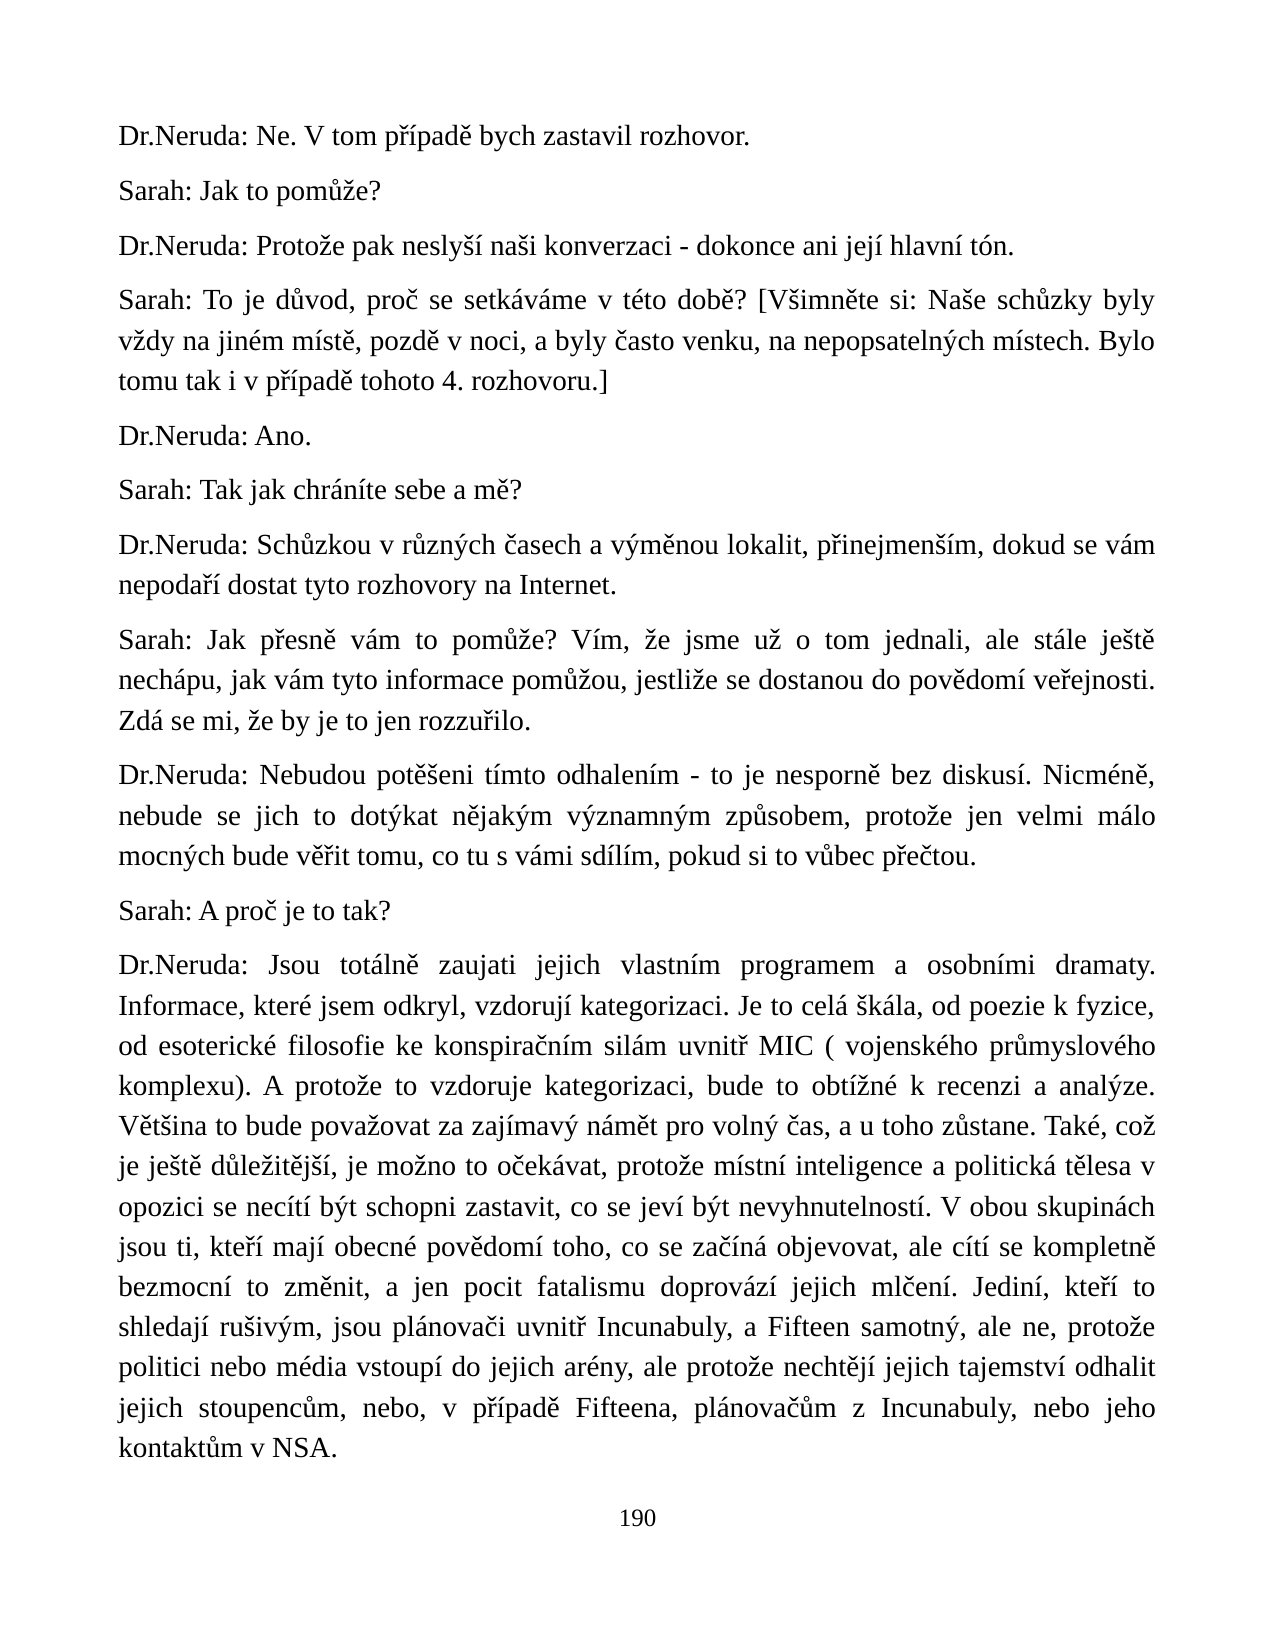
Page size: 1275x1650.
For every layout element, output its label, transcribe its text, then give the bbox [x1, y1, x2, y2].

text Dr.Neruda: Ano. [118, 418, 1157, 451]
text Sarah: To je důvod, proč se setkáváme v této době? [Všimněte si: Naše schůzky byly vždy na jiném místě, pozdě v noci, a byly často venku, na nepopsatelných místech. Bylo tomu tak i v případě tohoto 4. rozhovoru.] [118, 282, 1157, 396]
text Sarah: Jak to pomůže? [118, 173, 1157, 206]
text Dr.Neruda: Jsou totálně zaujati jejich vlastním programem a osobními dramaty. Informace, které jsem odkryl, vzdorují kategorizaci. Je to celá škála, od poezie k fyzice, od esoterické filosofie ke konspiračním silám uvnitř MIC ( vojenského průmyslového komplexu). A protože to vzdoruje kategorizaci, bude to obtížné k recenzi a analýze. Většina to bude považovat za zajímavý námět pro volný čas, a u toho zůstane. Také, což je ještě důležitější, je možno to očekávat, protože místní inteligence a politická tělesa v opozici se necítí být schopni zastavit, co se jeví být nevyhnutelností. V obou skupinách jsou ti, kteří mají obecné povědomí toho, co se začíná objevovat, ale cítí se kompletně bezmocní to změnit, a jen pocit fatalismu doprovází jejich mlčení. Jediní, kteří to shledají rušivým, jsou plánovači uvnitř Incunabuly, a Fifteen samotný, ale ne, protože politici nebo média vstoupí do jejich arény, ale protože nechtějí jejich tajemství odhalit jejich stoupencům, nebo, v případě Fifteena, plánovačům z Incunabuly, nebo jeho kontaktům v NSA. [118, 947, 1157, 1463]
text Sarah: A proč je to tak? [118, 893, 1157, 926]
text Dr.Neruda: Protože pak neslyší naši konverzaci - dokonce ani její hlavní tón. [118, 228, 1157, 261]
text Dr.Neruda: Ne. V tom případě bych zastavil rozhovor. [118, 118, 1157, 152]
text Sarah: Tak jak chráníte sebe a mě? [118, 472, 1157, 506]
text Dr.Neruda: Nebudou potěšeni tímto odhalením - to je nesporně bez diskusí. Nicméně, nebude se jich to dotýkat nějakým významným způsobem, protože jen velmi málo mocných bude věřit tomu, co tu s vámi sdílím, pokud si to vůbec přečtou. [118, 757, 1157, 871]
text Dr.Neruda: Schůzkou v různých časech a výměnou lokalit, přinejmenším, dokud se vám nepodaří dostat tyto rozhovory na Internet. [118, 527, 1157, 601]
text Sarah: Jak přesně vám to pomůže? Vím, že jsme už o tom jednali, ale stále ještě nechápu, jak vám tyto informace pomůžou, jestliže se dostanou do povědomí veřejnosti. Zdá se mi, že by je to jen rozzuřilo. [118, 622, 1157, 736]
